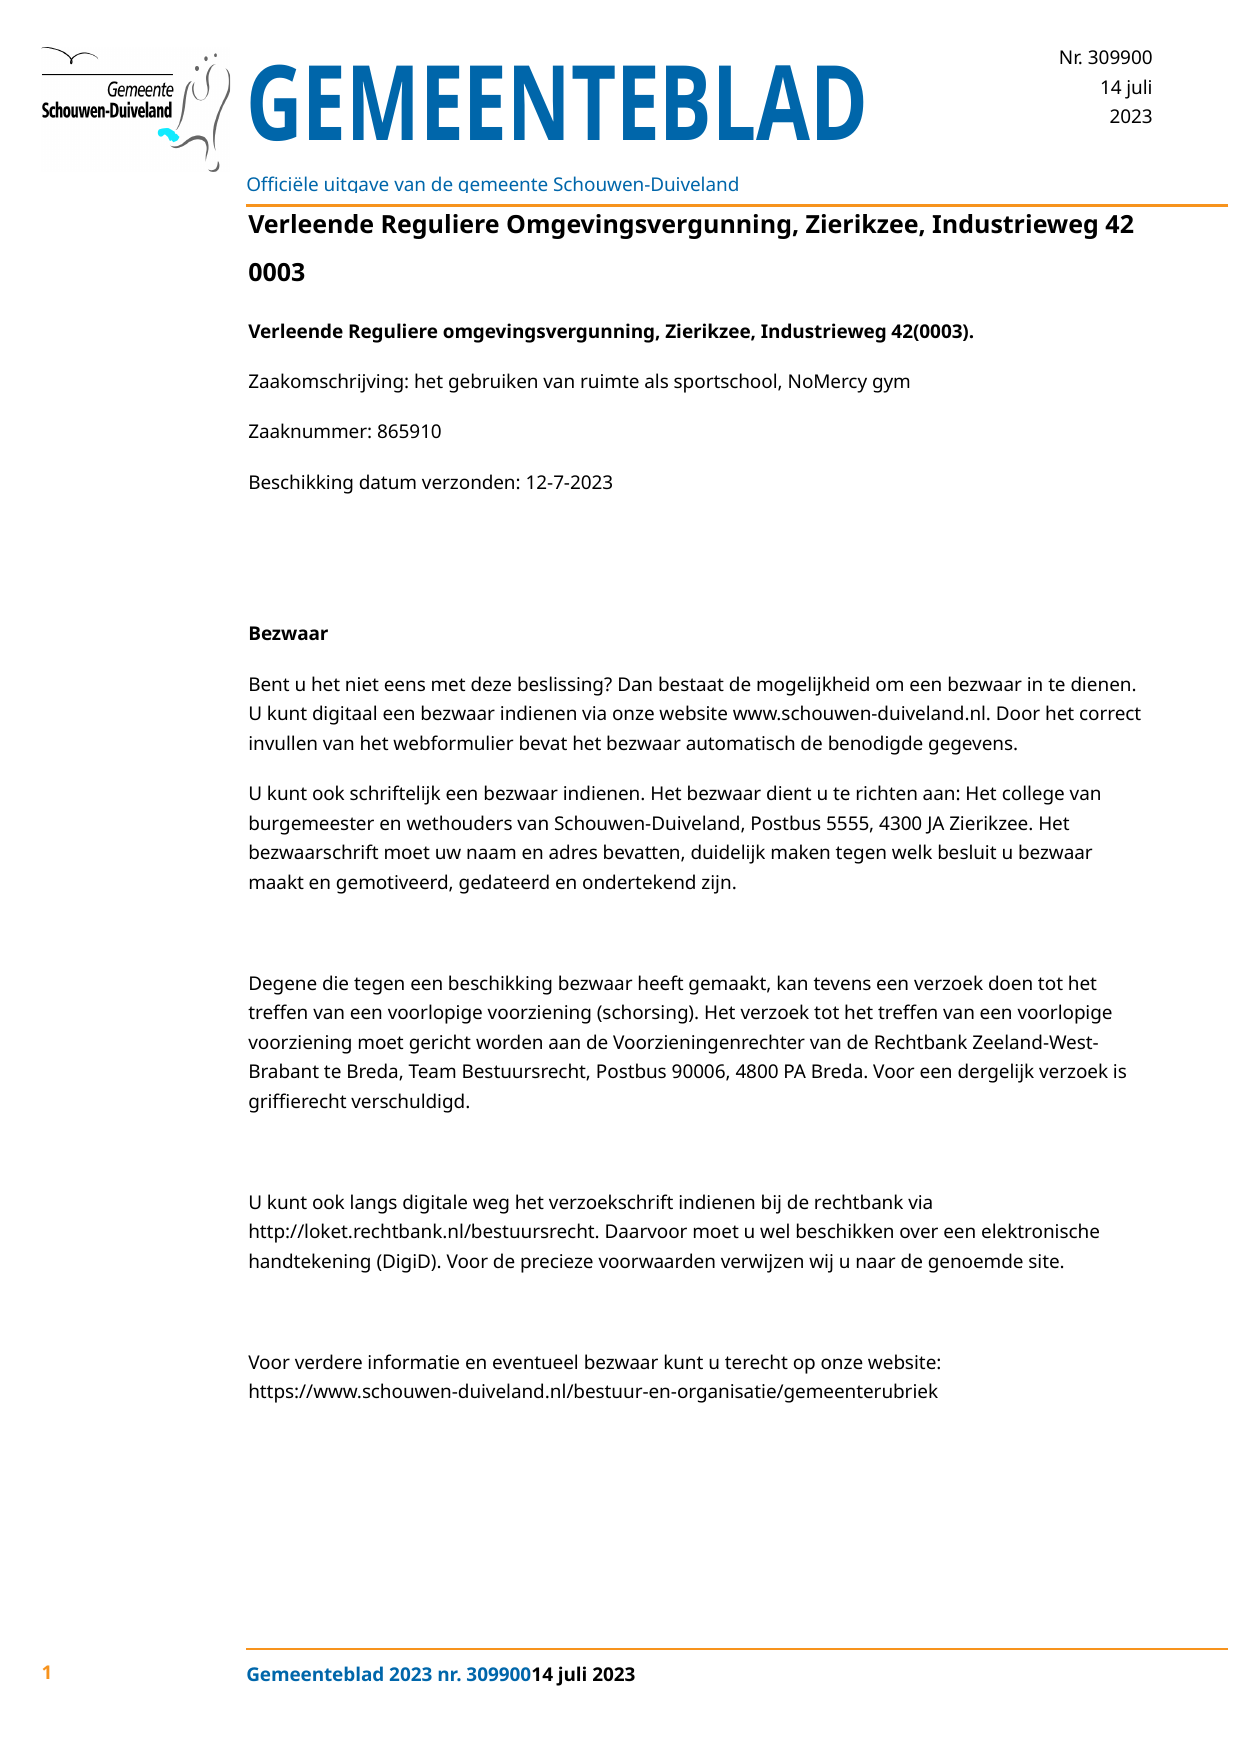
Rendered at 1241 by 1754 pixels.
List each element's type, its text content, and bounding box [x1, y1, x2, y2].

text Voor verdere informatie en eventueel bezwaar kunt u terecht op onze website: https://www.schouwen-duiveland.nl/bestuur-en-organisatie/gemeenterubriek [248, 1349, 1152, 1404]
text Bent u het niet eens met deze beslissing? Dan bestaat de mogelijkheid om een bezwaar in te dienen. U kunt digitaal een bezwaar indienen via onze website www.schouwen-duiveland.nl. Door het correct invullen van het webformulier bevat het bezwaar automatisch de benodigde gegevens. [248, 671, 1152, 756]
text Verleende Reguliere Omgevingsvergunning, Zierikzee, Industrieweg 42 0003 [248, 207, 1152, 288]
text Beschikking datum verzonden: 12-7-2023 [248, 469, 1152, 495]
picture [41, 47, 231, 172]
text U kunt ook schriftelijk een bezwaar indienen. Het bezwaar dient u te richten aan: Het college van burgemeester en wethouders van Schouwen-Duiveland, Postbus 5555, 4300 JA Zierikzee. Het bezwaarschrift moet uw naam en adres bevatten, duidelijk maken tegen welk besluit u bezwaar maakt en gemotiveerd, gedateerd en ondertekend zijn. [248, 780, 1152, 895]
text Bezwaar [248, 620, 1152, 646]
text Verleende Reguliere omgevingsvergunning, Zierikzee, Industrieweg 42(0003). [248, 318, 1152, 344]
text Zaakomschrijving: het gebruiken van ruimte als sportschool, NoMercy gym [248, 368, 1152, 394]
text Zaaknummer: 865910 [248, 419, 1152, 444]
text Degene die tegen een beschikking bezwaar heeft gemaakt, kan tevens een verzoek doen tot het treffen van een voorlopige voorziening (schorsing). Het verzoek tot het treffen van een voorlopige voorziening moet gericht worden aan de Voorzieningenrechter van de Rechtbank Zeeland-West-Brabant te Breda, Team Bestuursrecht, Postbus 90006, 4800 PA Breda. Voor een dergelijk verzoek is griffierecht verschuldigd. [248, 970, 1152, 1114]
text U kunt ook langs digitale weg het verzoekschrift indienen bij de rechtbank via http://loket.rechtbank.nl/bestuursrecht. Daarvoor moet u wel beschikken over een elektronische handtekening (DigiD). Voor de precieze voorwaarden verwijzen wij u naar de genoemde site. [248, 1189, 1152, 1274]
